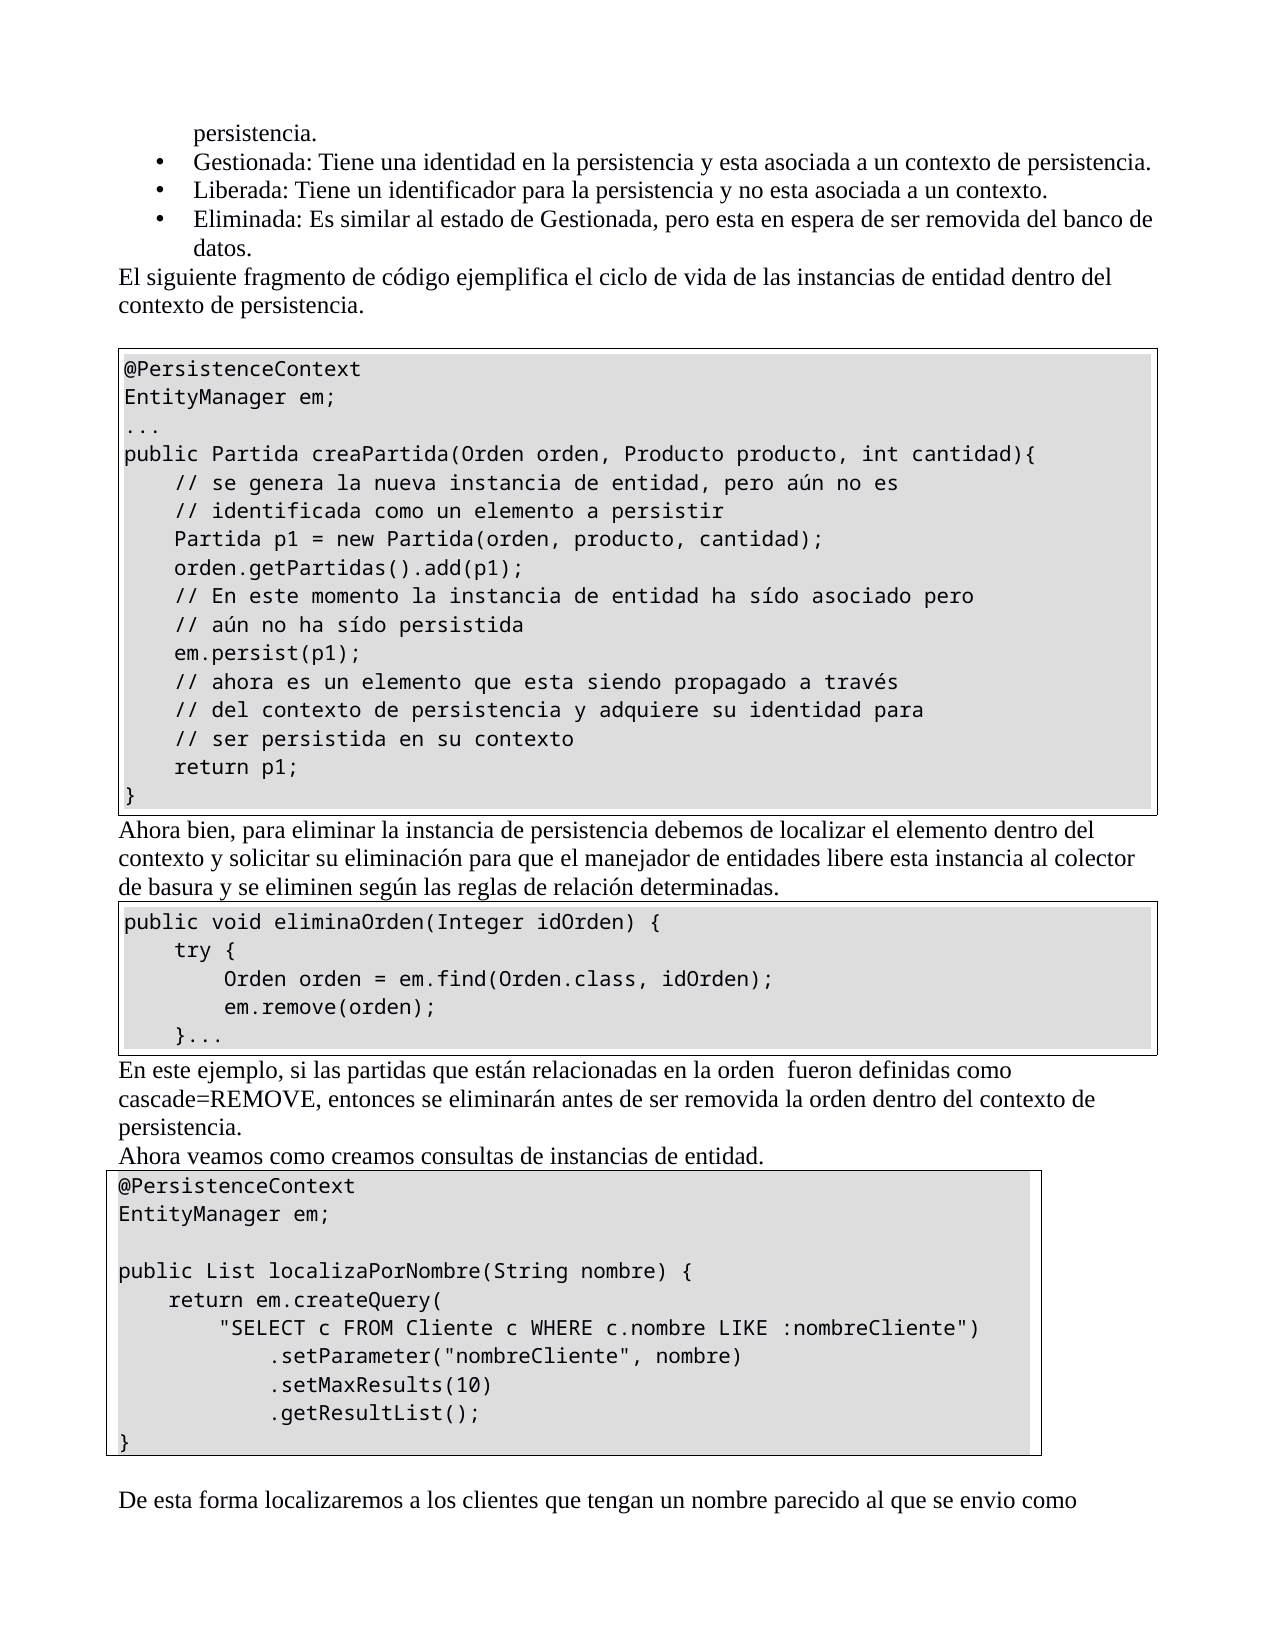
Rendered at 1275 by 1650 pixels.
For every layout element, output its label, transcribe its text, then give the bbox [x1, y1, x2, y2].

table_header public void eliminaOrden(Integer idOrden) { try { Orden orden = em.find(Orden.class, idOrden); em.remove(orden); }... [119, 902, 1157, 1055]
text El siguiente fragmento de código ejemplifica el ciclo de vida de las instancias de entidad dentro del contexto de persistencia. [118, 262, 1157, 319]
list Eliminada: Es similar al estado de Gestionada, pero esta en espera de ser removida del banco de datos. [156, 204, 1157, 262]
text En este ejemplo, si las partidas que están relacionadas en la orden fueron definidas como cascade=REMOVE, entonces se eliminarán antes de ser removida la orden dentro del contexto de persistencia. [118, 1056, 1157, 1141]
text De esta forma localizaremos a los clientes que tengan un nombre parecido al que se envio como [118, 1485, 1157, 1514]
list Liberada: Tiene un identificador para la persistencia y no esta asociada a un contexto. [156, 176, 1157, 204]
list persistencia. [156, 118, 1157, 147]
table_header @PersistenceContext EntityManager em; ... public Partida creaPartida(Orden orden, Producto producto, int cantidad){ // se genera la nueva instancia de entidad, pero aún no es // identificada como un elemento a persistir Partida p1 = new Partida(orden, producto, cantidad); orden.getPartidas().add(p1); // En este momento la instancia de entidad ha sído asociado pero // aún no ha sído persistida em.persist(p1); // ahora es un elemento que esta siendo propagado a través // del contexto de persistencia y adquiere su identidad para // ser persistida en su contexto return p1; } [119, 349, 1157, 815]
text Ahora veamos como creamos consultas de instancias de entidad. [118, 1141, 1157, 1170]
text Ahora bien, para eliminar la instancia de persistencia debemos de localizar el elemento dentro del contexto y solicitar su eliminación para que el manejador de entidades libere esta instancia al colector de basura y se eliminen según las reglas de relación determinadas. [118, 816, 1157, 901]
list Gestionada: Tiene una identidad en la persistencia y esta asociada a un contexto de persistencia. [156, 147, 1157, 176]
